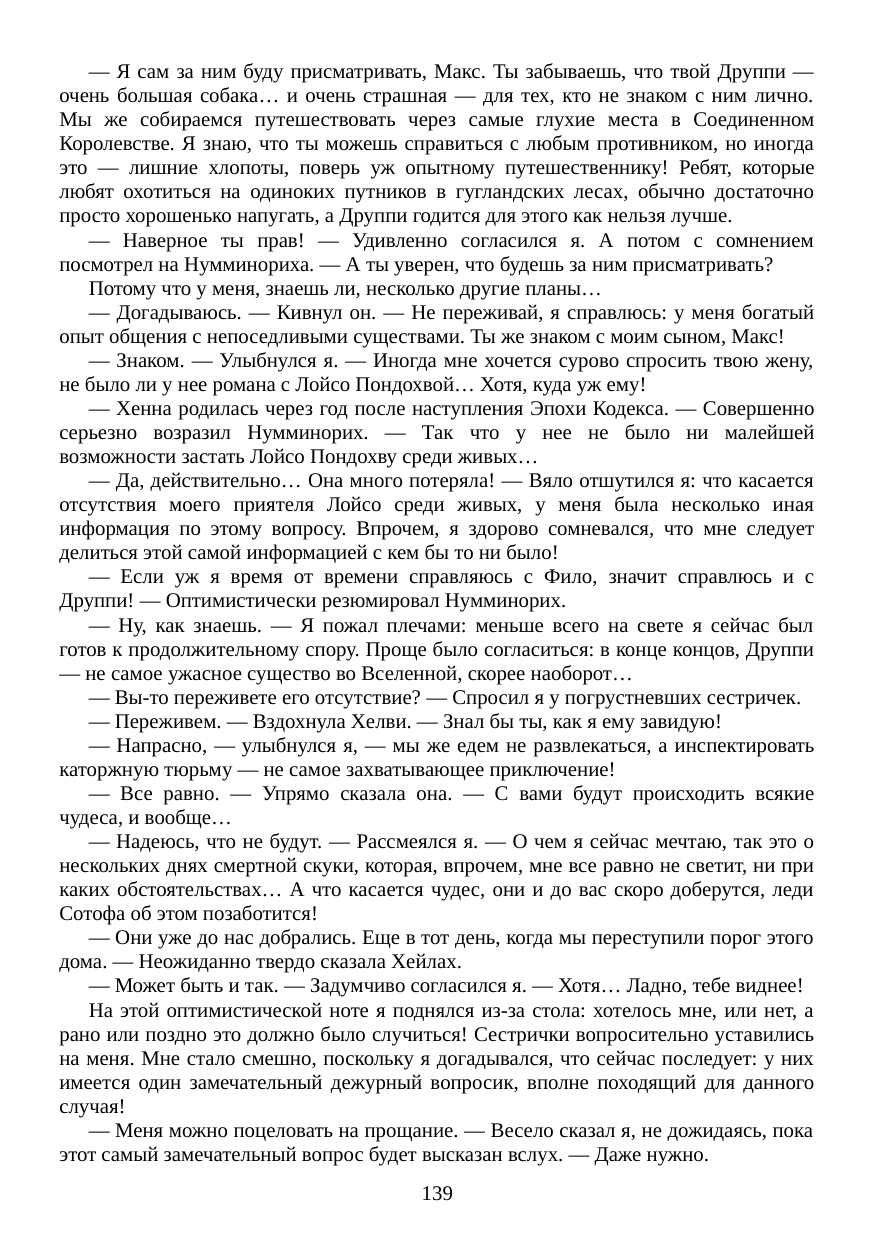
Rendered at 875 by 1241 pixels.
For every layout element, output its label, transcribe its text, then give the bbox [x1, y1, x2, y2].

text — Хенна родилась через год после наступления Эпохи Кодекса. — Совершенно серьезно возразил Нумминорих. — Так что у нее не было ни малейшей возможности застать Лойсо Пондохву среди живых… [59, 396, 815, 468]
text — Догадываюсь. — Кивнул он. — Не переживай, я справлюсь: у меня богатый опыт общения с непоседливыми существами. Ты же знаком с моим сыном, Макс! [59, 300, 815, 348]
text — Меня можно поцеловать на прощание. — Весело сказал я, не дожидаясь, пока этот самый замечательный вопрос будет высказан вслух. — Даже нужно. [59, 1118, 815, 1166]
text На этой оптимистической ноте я поднялся из-за стола: хотелось мне, или нет, а рано или поздно это должно было случиться! Сестрички вопросительно уставились на меня. Мне стало смешно, поскольку я догадывался, что сейчас последует: у них имеется один замечательный дежурный вопросик, вполне походящий для данного случая! [59, 997, 815, 1118]
text — Я сам за ним буду присматривать, Макс. Ты забываешь, что твой Друппи — очень большая собака… и очень страшная — для тех, кто не знаком с ним лично. Мы же собираемся путешествовать через самые глухие места в Соединенном Королевстве. Я знаю, что ты можешь справиться с любым противником, но иногда это — лишние хлопоты, поверь уж опытному путешественнику! Ребят, которые любят охотиться на одиноких путников в гугландских лесах, обычно достаточно просто хорошенько напугать, а Друппи годится для этого как нельзя лучше. [59, 59, 815, 227]
text — Вы-то переживете его отсутствие? — Спросил я у погрустневших сестричек. [59, 685, 815, 709]
text — Напрасно, — улыбнулся я, — мы же едем не развлекаться, а инспектировать каторжную тюрьму — не самое захватывающее приключение! [59, 733, 815, 781]
text — Может быть и так. — Задумчиво согласился я. — Хотя… Ладно, тебе виднее! [59, 973, 815, 997]
text — Переживем. — Вздохнула Хелви. — Знал бы ты, как я ему завидую! [59, 709, 815, 733]
text — Знаком. — Улыбнулся я. — Иногда мне хочется сурово спросить твою жену, не было ли у нее романа с Лойсо Пондохвой… Хотя, куда уж ему! [59, 348, 815, 396]
text — Все равно. — Упрямо сказала она. — С вами будут происходить всякие чудеса, и вообще… [59, 781, 815, 829]
text — Да, действительно… Она много потеряла! — Вяло отшутился я: что касается отсутствия моего приятеля Лойсо среди живых, у меня была несколько иная информация по этому вопросу. Впрочем, я здорово сомневался, что мне следует делиться этой самой информацией с кем бы то ни было! [59, 468, 815, 564]
text — Ну, как знаешь. — Я пожал плечами: меньше всего на свете я сейчас был готов к продолжительному спору. Проще было согласиться: в конце концов, Друппи — не самое ужасное существо во Вселенной, скорее наоборот… [59, 612, 815, 685]
text — Если уж я время от времени справляюсь с Фило, значит справлюсь и с Друппи! — Оптимистически резюмировал Нумминорих. [59, 564, 815, 612]
text — Надеюсь, что не будут. — Рассмеялся я. — О чем я сейчас мечтаю, так это о нескольких днях смертной скуки, которая, впрочем, мне все равно не светит, ни при каких обстоятельствах… А что касается чудес, они и до вас скоро доберутся, леди Сотофа об этом позаботится! [59, 829, 815, 925]
text — Наверное ты прав! — Удивленно согласился я. А потом с сомнением посмотрел на Нумминориха. — А ты уверен, что будешь за ним присматривать? [59, 227, 815, 276]
text — Они уже до нас добрались. Еще в тот день, когда мы переступили порог этого дома. — Неожиданно твердо сказала Хейлах. [59, 925, 815, 973]
text Потому что у меня, знаешь ли, несколько другие планы… [59, 276, 815, 300]
